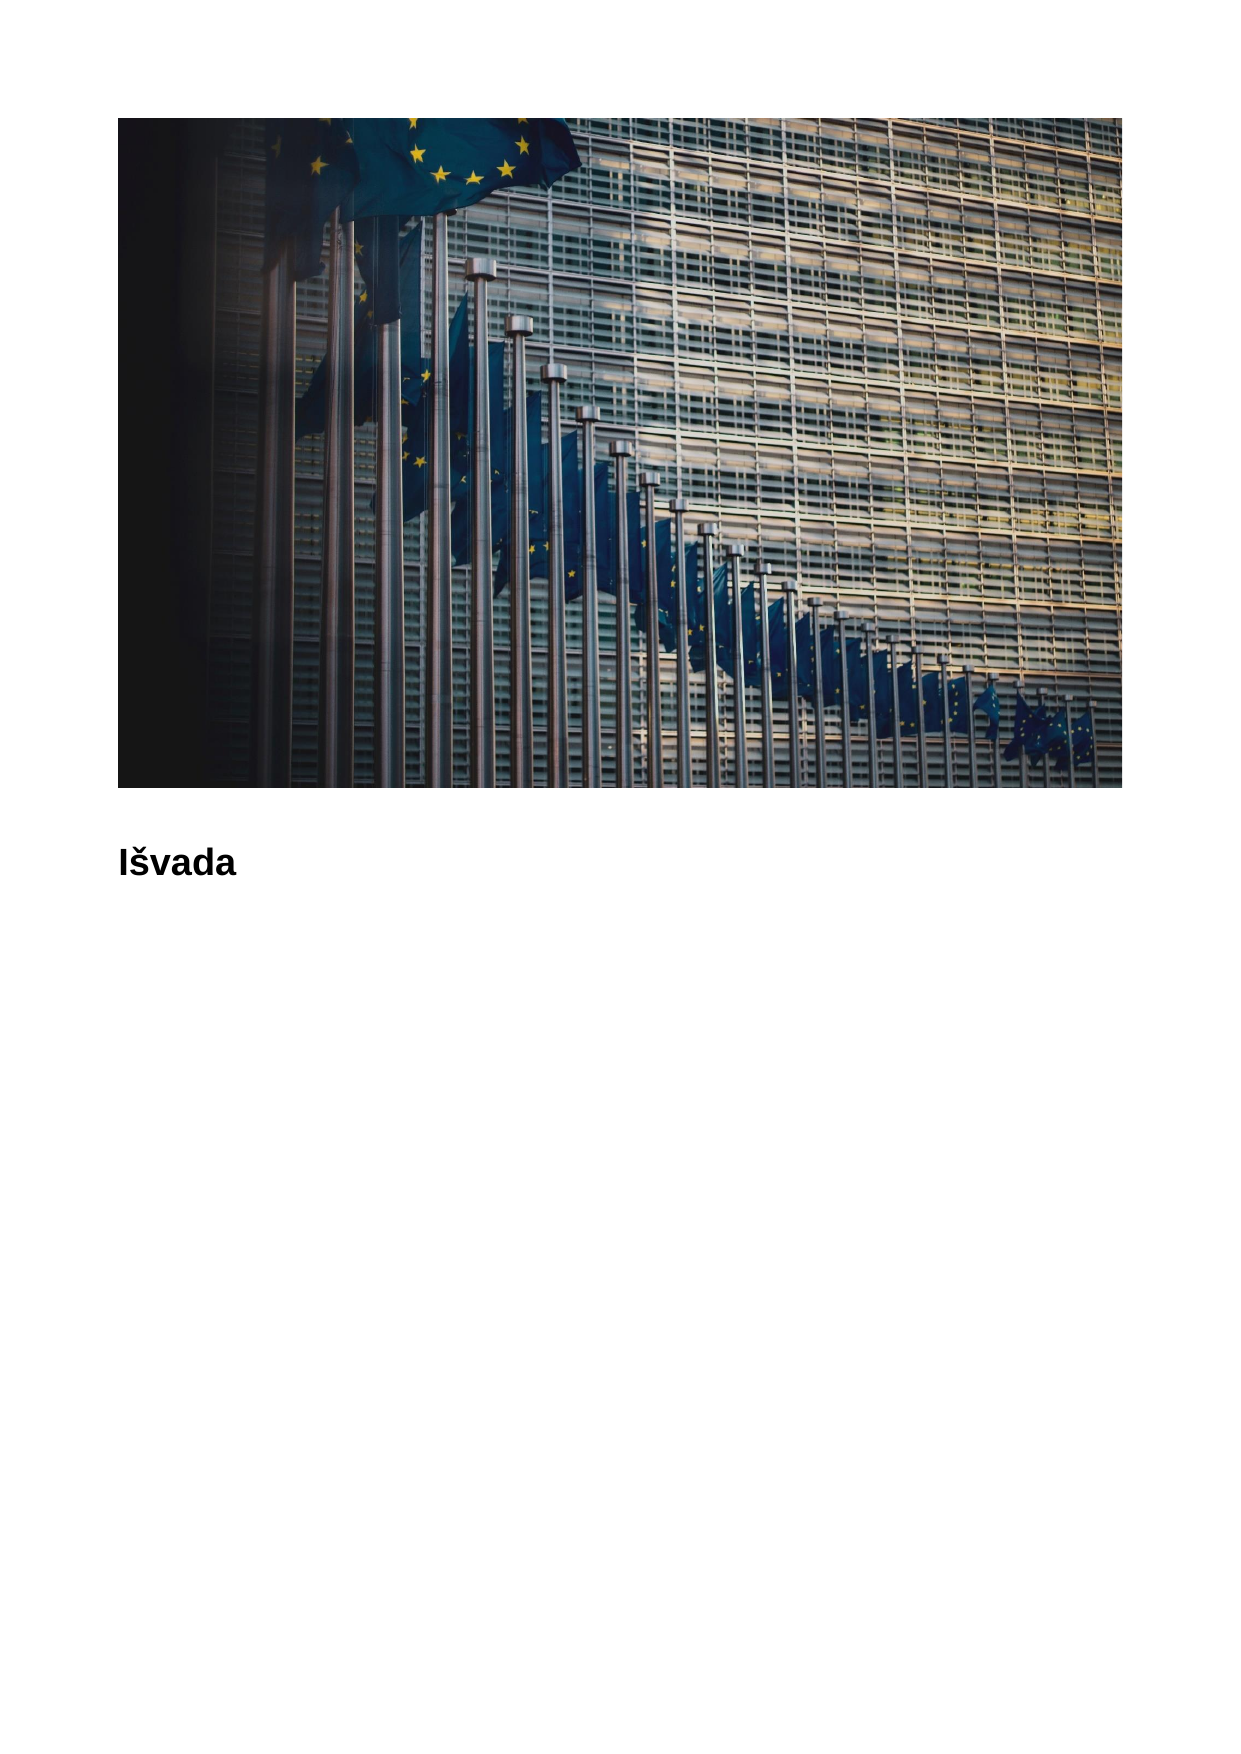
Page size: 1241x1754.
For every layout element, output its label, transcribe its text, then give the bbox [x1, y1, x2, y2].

subtitle Išvada [118, 840, 1122, 883]
picture [118, 118, 1123, 788]
